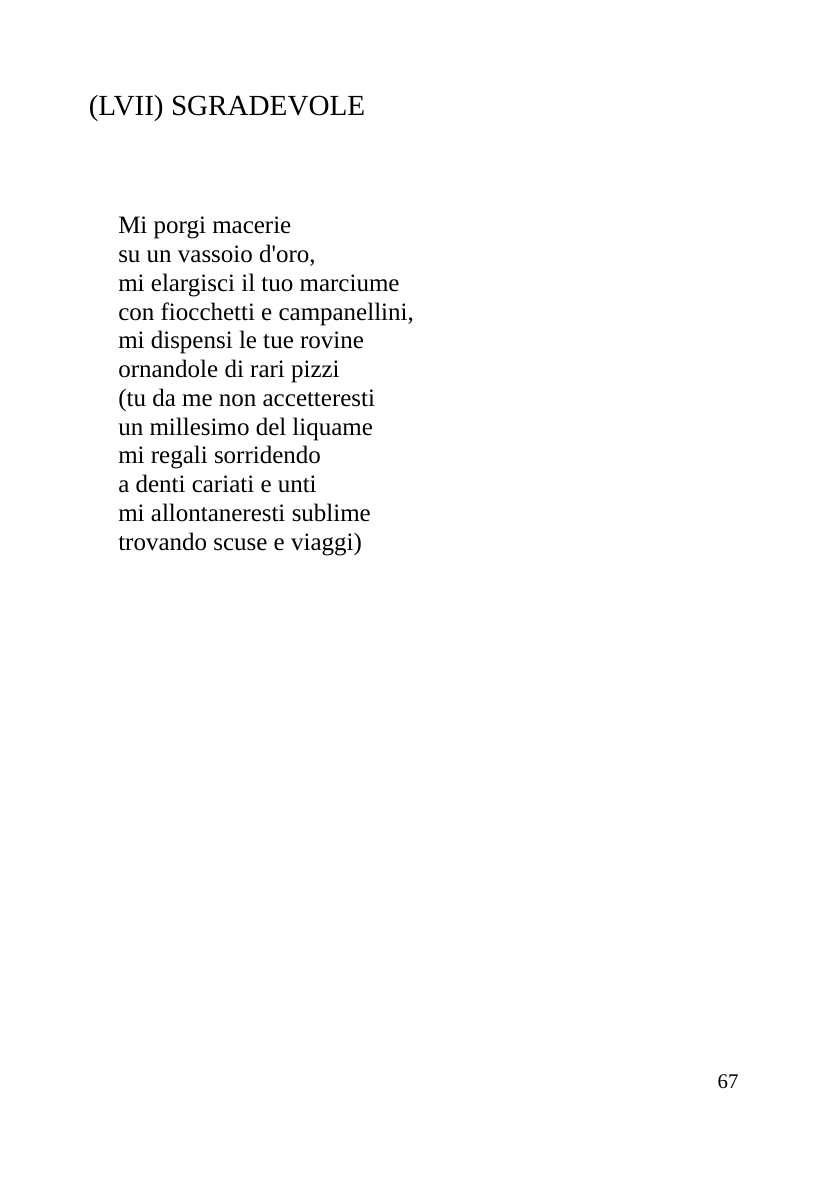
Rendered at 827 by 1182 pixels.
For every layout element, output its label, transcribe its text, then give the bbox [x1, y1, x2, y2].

subtitle (LVII) SGRADEVOLE [88, 88, 738, 122]
text mi dispensi le tue rovine [118, 326, 738, 354]
text ornandole di rari pizzi [118, 354, 738, 383]
text mi regali sorridendo [118, 441, 738, 469]
text trovando scuse e viaggi) [118, 527, 738, 556]
text a denti cariati e unti [118, 469, 738, 498]
text mi elargisci il tuo marciume [118, 268, 738, 297]
text mi allontaneresti sublime [118, 498, 738, 527]
text su un vassoio d'oro, [118, 239, 738, 268]
text (tu da me non accetteresti [118, 383, 738, 412]
text Mi porgi macerie [118, 211, 738, 239]
text un millesimo del liquame [118, 412, 738, 441]
text con fiocchetti e campanellini, [118, 297, 738, 326]
